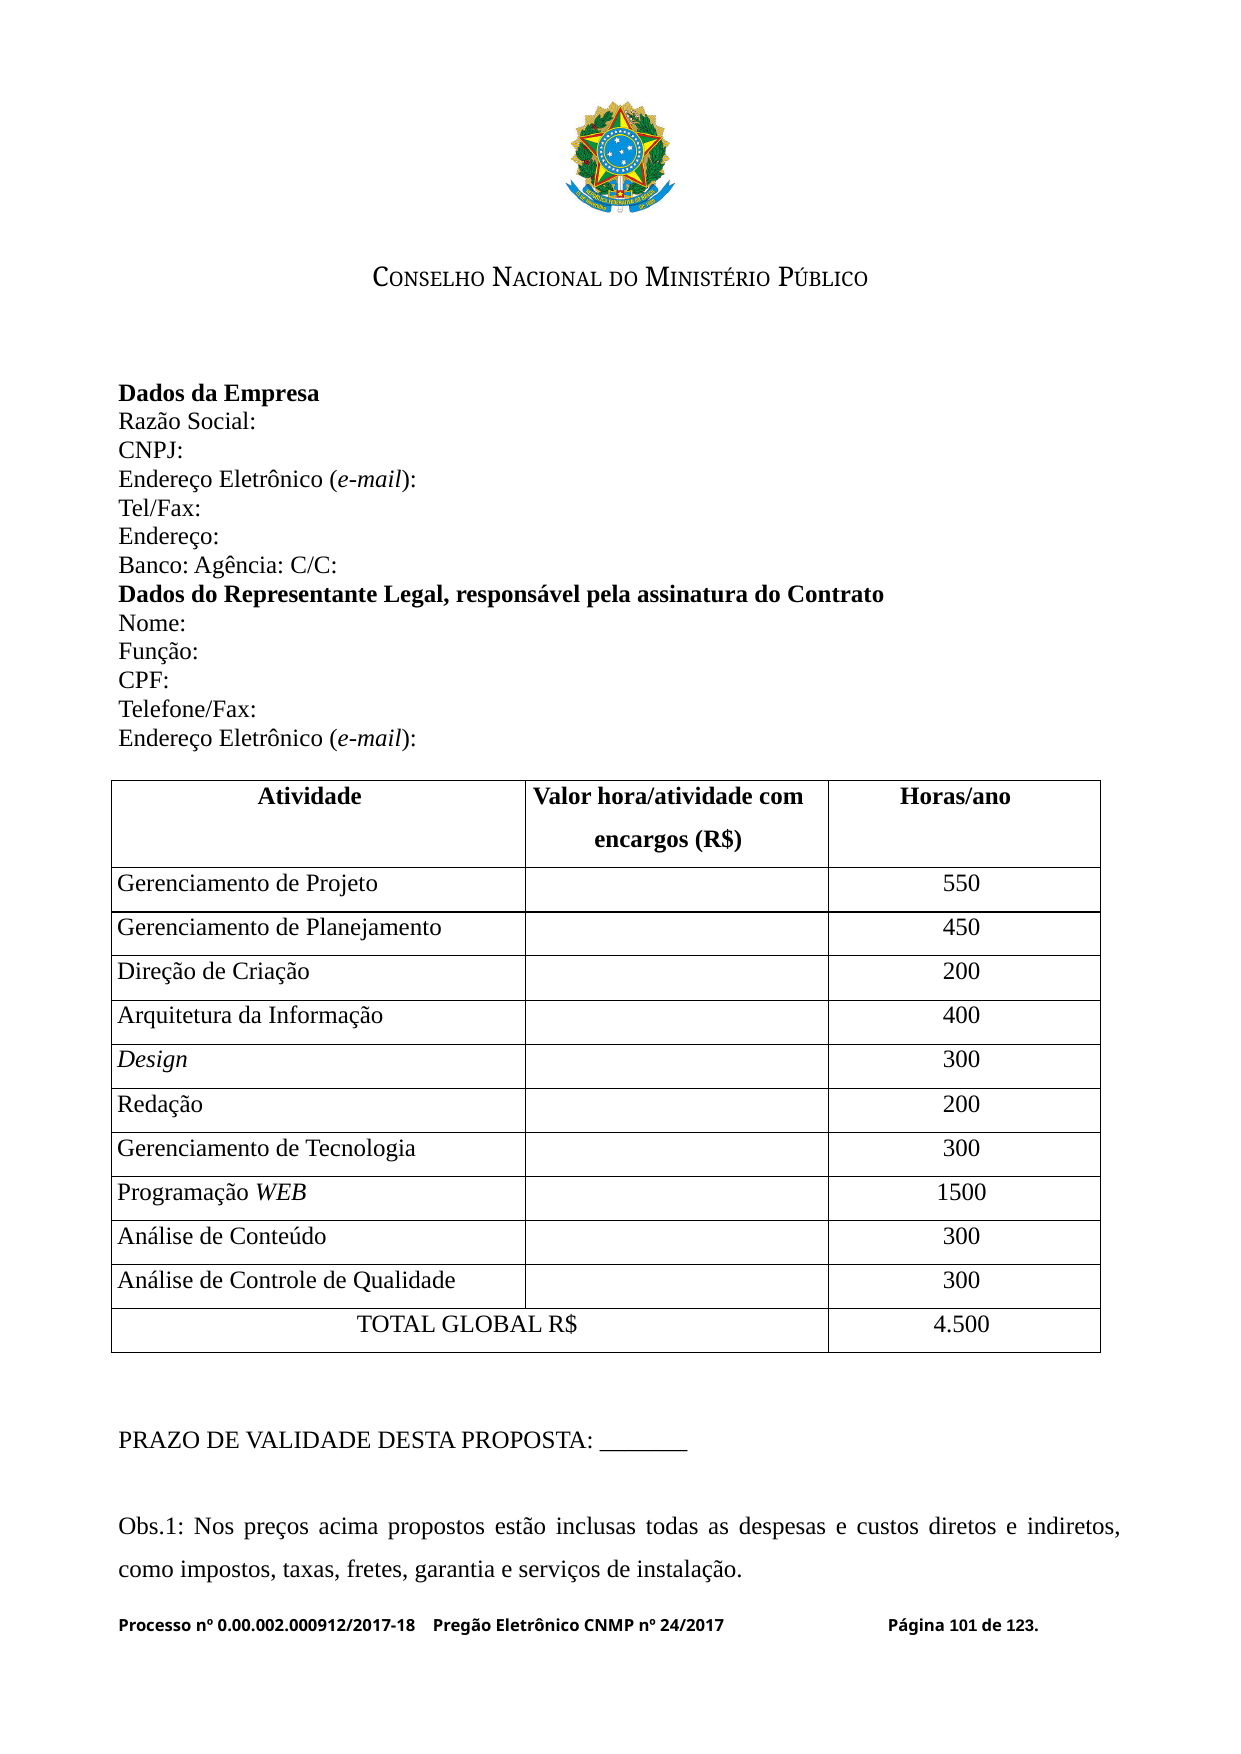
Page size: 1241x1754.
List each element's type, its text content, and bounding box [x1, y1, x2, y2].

table_cell Gerenciamento de Planejamento [112, 913, 525, 955]
table_cell 200 [829, 956, 1100, 999]
table_cell Redação [112, 1089, 525, 1132]
table_header Valor hora/atividade com encargos (R$) [526, 781, 828, 867]
table_cell 1500 [829, 1177, 1100, 1220]
table_cell Gerenciamento de Projeto [112, 868, 525, 911]
table_cell Análise de Conteúdo [112, 1221, 525, 1264]
table_cell 400 [829, 1001, 1100, 1043]
table_cell Programação WEB [112, 1177, 525, 1220]
table_cell [526, 868, 828, 911]
table_cell 300 [829, 1133, 1100, 1176]
table_cell Arquitetura da Informação [112, 1001, 525, 1043]
text Endereço Eletrônico (e-mail): [118, 464, 1106, 493]
text Banco: Agência: C/C: [118, 550, 1122, 579]
table_cell [526, 1177, 828, 1220]
table_cell 4.500 [829, 1309, 1100, 1352]
table_header Horas/ano [829, 781, 1100, 867]
table_cell 300 [829, 1221, 1100, 1264]
text Telefone/Fax: [118, 694, 1122, 723]
table_cell [526, 1045, 828, 1088]
table_cell 550 [829, 868, 1100, 911]
table_cell 450 [829, 913, 1100, 955]
text Endereço: [118, 521, 1122, 550]
table_cell Design [112, 1045, 525, 1088]
table_cell [526, 913, 828, 955]
text Função: [118, 636, 1122, 665]
text Nome: [118, 608, 1122, 636]
table_cell 300 [829, 1265, 1100, 1308]
table_cell [526, 1001, 828, 1043]
table_cell 300 [829, 1045, 1100, 1088]
text Tel/Fax: [118, 493, 1122, 521]
table_cell [526, 1221, 828, 1264]
table_cell [526, 1133, 828, 1176]
table_cell Gerenciamento de Tecnologia [112, 1133, 525, 1176]
text CNPJ: [118, 435, 1106, 464]
table_header Atividade [112, 781, 525, 867]
table_cell [526, 1089, 828, 1132]
table_cell Direção de Criação [112, 956, 525, 999]
table_cell [526, 1265, 828, 1308]
text PRAZO DE VALIDADE DESTA PROPOSTA: _______ [118, 1425, 1122, 1454]
text Obs.1: Nos preços acima propostos estão inclusas todas as despesas e custos diretos e indiretos, como impostos, taxas, fretes, garantia e serviços de instalação. [118, 1511, 1122, 1583]
text Razão Social: [118, 406, 1106, 435]
text CPF: [118, 665, 1122, 694]
table_cell TOTAL GLOBAL R$ [112, 1309, 828, 1352]
text Dados do Representante Legal, responsável pela assinatura do Contrato [118, 579, 1122, 608]
table_cell [526, 956, 828, 999]
text Endereço Eletrônico (e-mail): [118, 723, 1122, 751]
text Dados da Empresa [118, 378, 1106, 406]
table_cell Análise de Controle de Qualidade [112, 1265, 525, 1308]
table_cell 200 [829, 1089, 1100, 1132]
